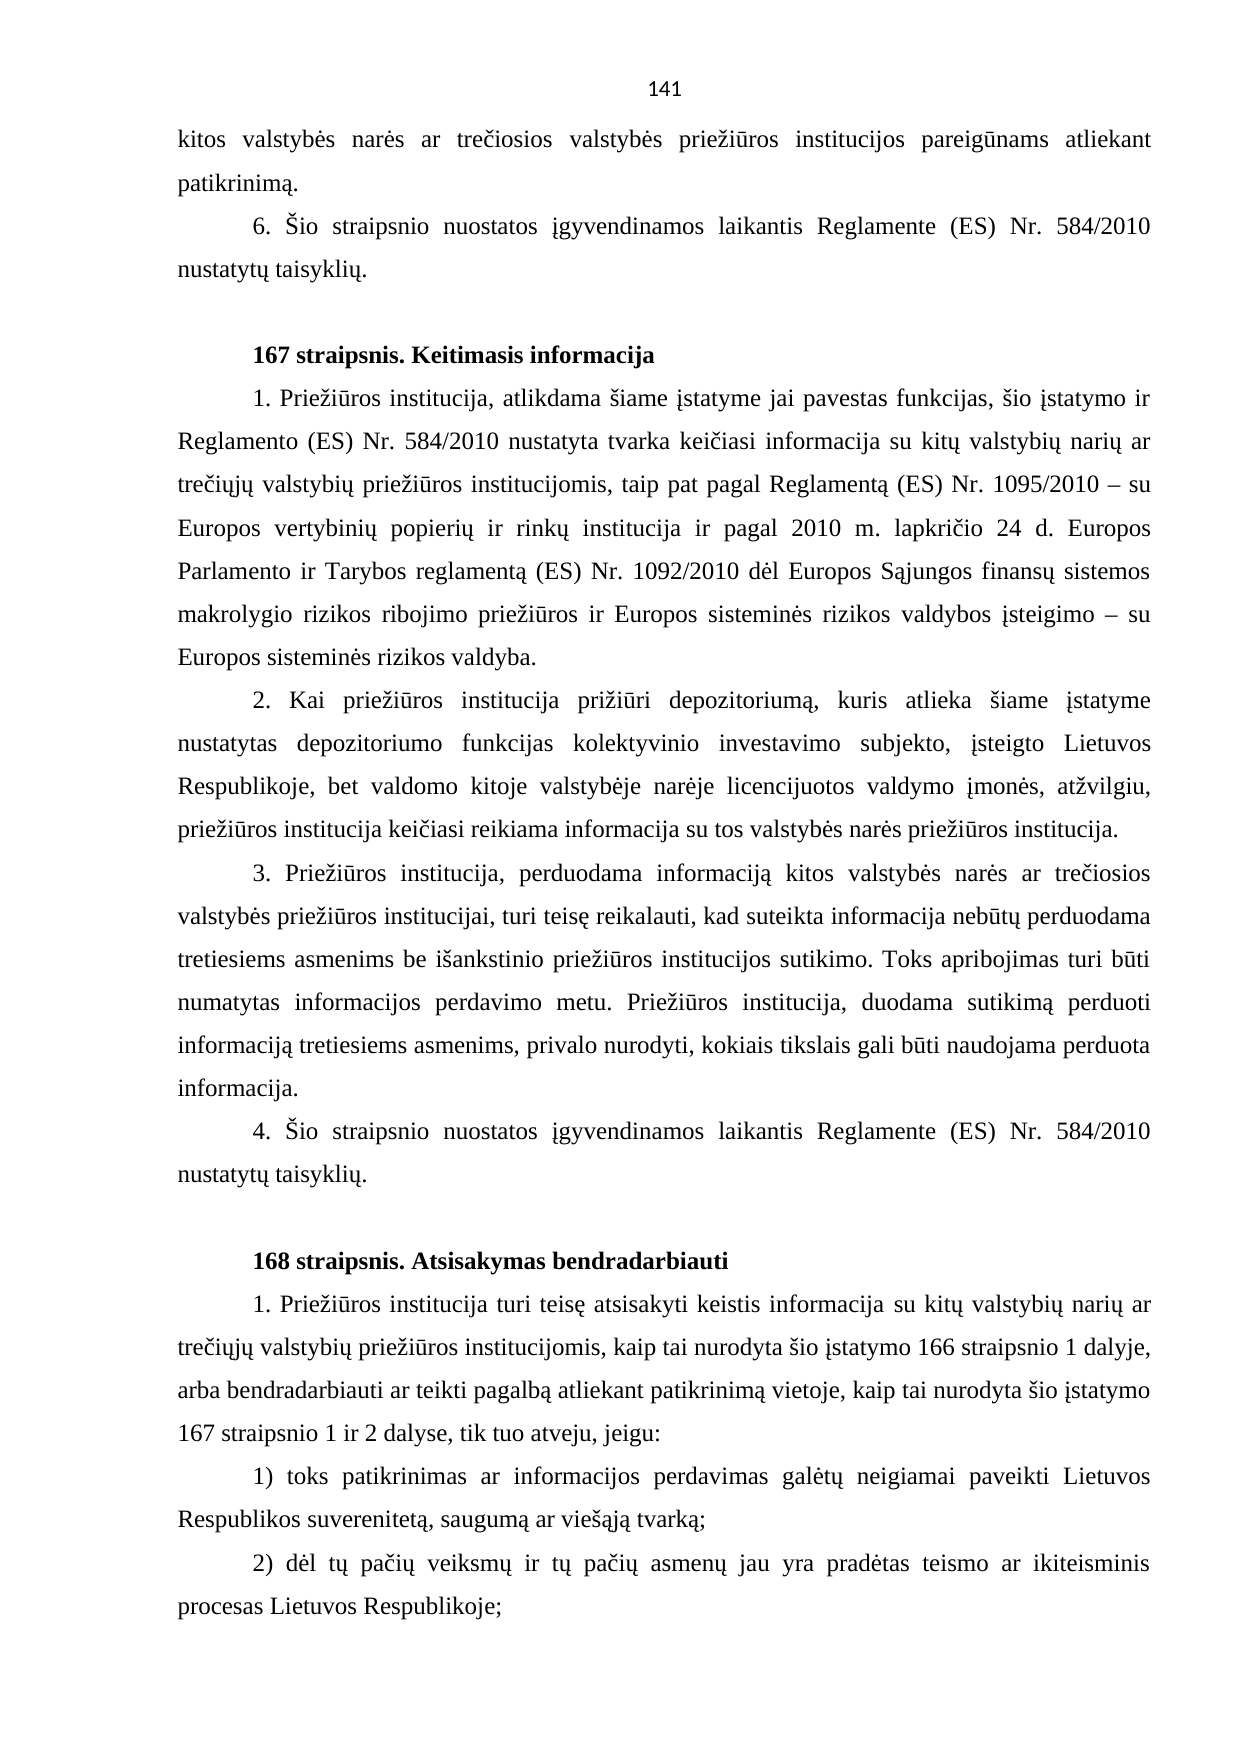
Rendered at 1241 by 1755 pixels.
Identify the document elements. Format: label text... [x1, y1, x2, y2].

text 4. Šio straipsnio nuostatos įgyvendinamos laikantis Reglamente (ES) Nr. 584/2010 nustatytų taisyklių. [177, 1116, 1152, 1188]
text 3. Priežiūros institucija, perduodama informaciją kitos valstybės narės ar trečiosios valstybės priežiūros institucijai, turi teisę reikalauti, kad suteikta informacija nebūtų perduodama tretiesiems asmenims be išankstinio priežiūros institucijos sutikimo. Toks apribojimas turi būti numatytas informacijos perdavimo metu. Priežiūros institucija, duodama sutikimą perduoti informaciją tretiesiems asmenims, privalo nurodyti, kokiais tikslais gali būti naudojama perduota informacija. [177, 858, 1152, 1102]
text 1) toks patikrinimas ar informacijos perdavimas galėtų neigiamai paveikti Lietuvos Respublikos suverenitetą, saugumą ar viešąją tvarką; [177, 1461, 1152, 1533]
text kitos valstybės narės ar trečiosios valstybės priežiūros institucijos pareigūnams atliekant patikrinimą. [177, 124, 1152, 196]
text 2) dėl tų pačių veiksmų ir tų pačių asmenų jau yra pradėtas teismo ar ikiteisminis procesas Lietuvos Respublikoje; [177, 1548, 1152, 1619]
text 167 straipsnis. Keitimasis informacija [252, 340, 1152, 369]
text 6. Šio straipsnio nuostatos įgyvendinamos laikantis Reglamente (ES) Nr. 584/2010 nustatytų taisyklių. [177, 211, 1152, 283]
text 1. Priežiūros institucija, atlikdama šiame įstatyme jai pavestas funkcijas, šio įstatymo ir Reglamento (ES) Nr. 584/2010 nustatyta tvarka keičiasi informacija su kitų valstybių narių ar trečiųjų valstybių priežiūros institucijomis, taip pat pagal Reglamentą (ES) Nr. 1095/2010 – su Europos vertybinių popierių ir rinkų institucija ir pagal 2010 m. lapkričio 24 d. Europos Parlamento ir Tarybos reglamentą (ES) Nr. 1092/2010 dėl Europos Sąjungos finansų sistemos makrolygio rizikos ribojimo priežiūros ir Europos sisteminės rizikos valdybos įsteigimo – su Europos sisteminės rizikos valdyba. [177, 383, 1152, 671]
text 1. Priežiūros institucija turi teisę atsisakyti keistis informacija su kitų valstybių narių ar trečiųjų valstybių priežiūros institucijomis, kaip tai nurodyta šio įstatymo 166 straipsnio 1 dalyje, arba bendradarbiauti ar teikti pagalbą atliekant patikrinimą vietoje, kaip tai nurodyta šio įstatymo 167 straipsnio 1 ir 2 dalyse, tik tuo atveju, jeigu: [177, 1289, 1152, 1447]
text 2. Kai priežiūros institucija prižiūri depozitoriumą, kuris atlieka šiame įstatyme nustatytas depozitoriumo funkcijas kolektyvinio investavimo subjekto, įsteigto Lietuvos Respublikoje, bet valdomo kitoje valstybėje narėje licencijuotos valdymo įmonės, atžvilgiu, priežiūros institucija keičiasi reikiama informacija su tos valstybės narės priežiūros institucija. [177, 685, 1152, 843]
text 168 straipsnis. Atsisakymas bendradarbiauti [252, 1246, 1152, 1274]
